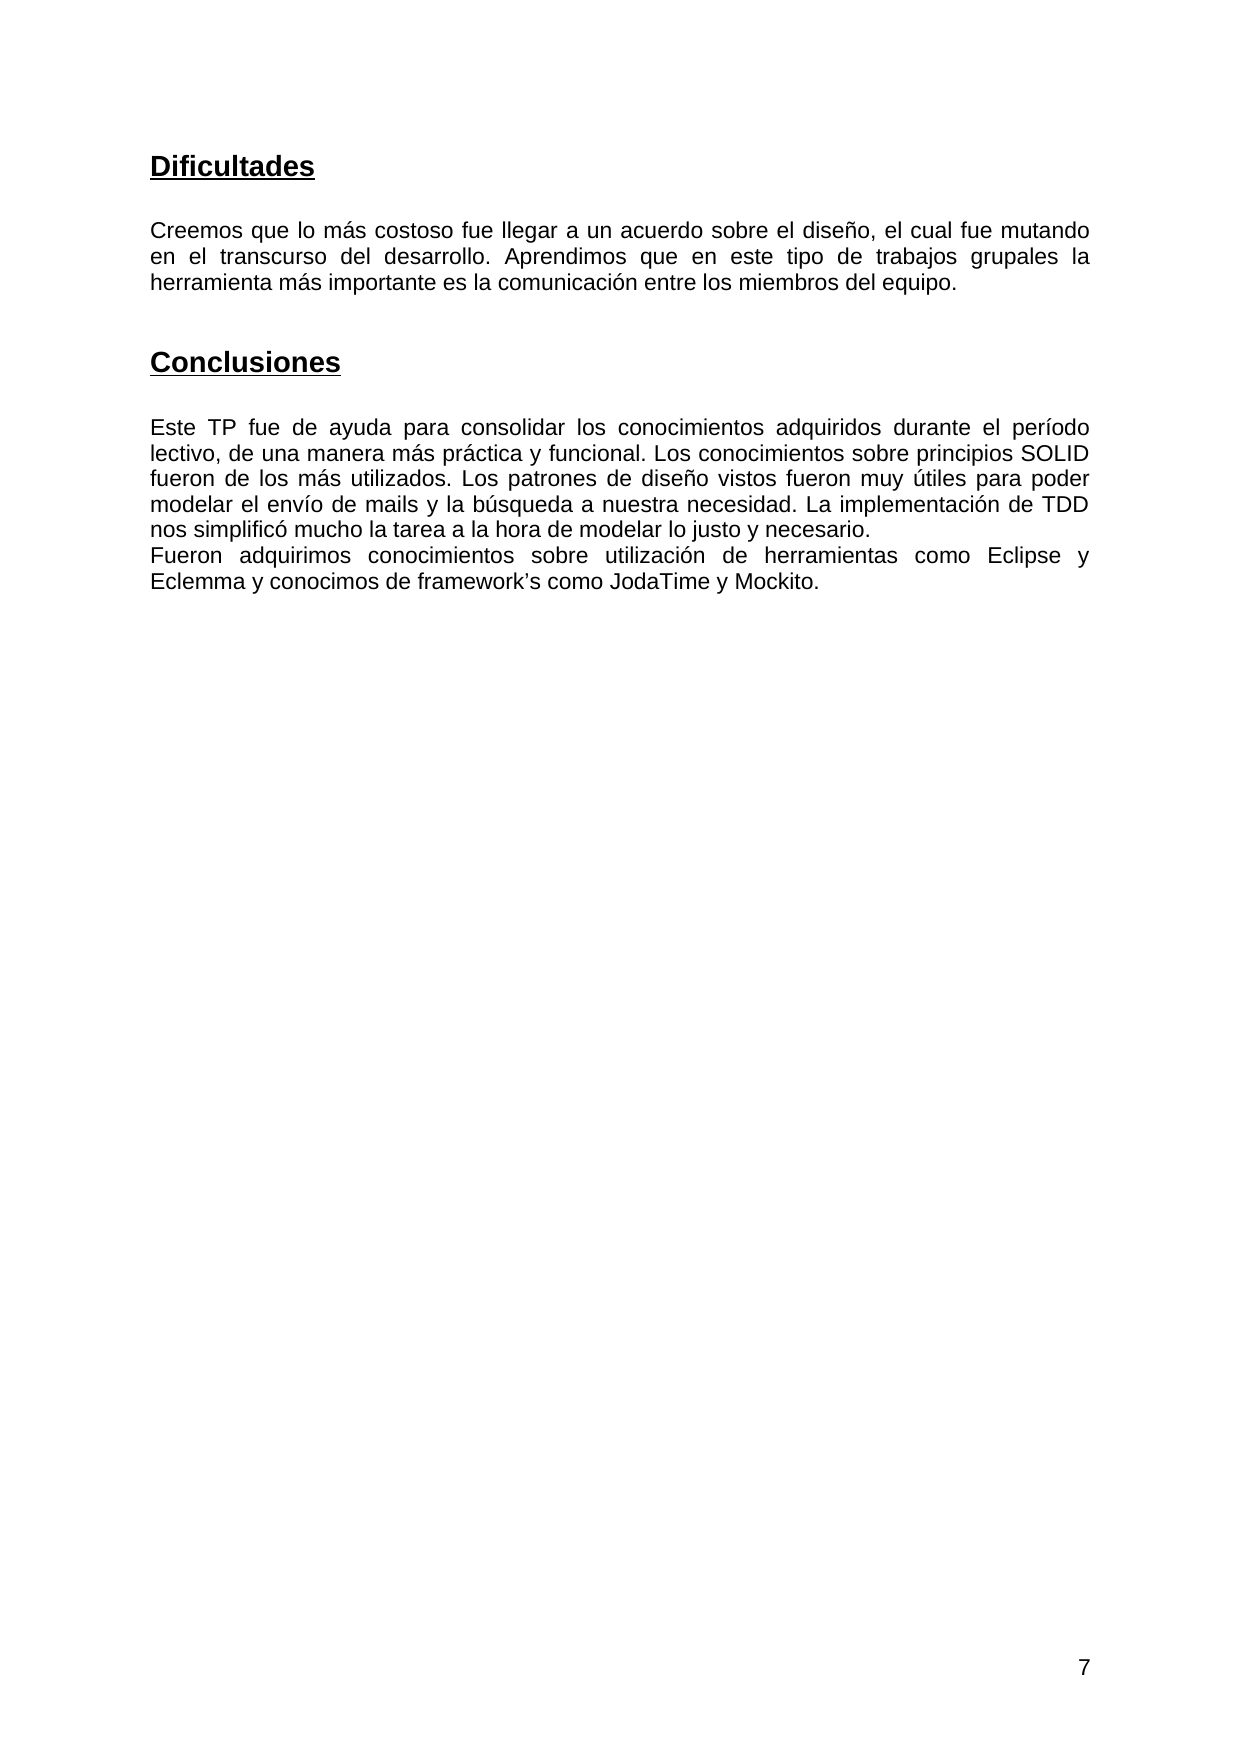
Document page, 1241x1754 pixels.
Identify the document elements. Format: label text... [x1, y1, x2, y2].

text Este TP fue de ayuda para consolidar los conocimientos adquiridos durante el período lectivo, de una manera más práctica y funcional. Los conocimientos sobre principios SOLID fueron de los más utilizados. Los patrones de diseño vistos fueron muy útiles para poder modelar el envío de mails y la búsqueda a nuestra necesidad. La implementación de TDD nos simplificó mucho la tarea a la hora de modelar lo justo y necesario. [150, 414, 1091, 543]
subtitle Conclusiones [150, 346, 1091, 379]
text Creemos que lo más costoso fue llegar a un acuerdo sobre el diseño, el cual fue mutando en el transcurso del desarrollo. Aprendimos que en este tipo de trabajos grupales la herramienta más importante es la comunicación entre los miembros del equipo. [150, 218, 1091, 295]
text Fueron adquirimos conocimientos sobre utilización de herramientas como Eclipse y Eclemma y conocimos de framework’s como JodaTime y Mockito. [150, 543, 1091, 594]
subtitle Dificultades [150, 150, 1091, 183]
